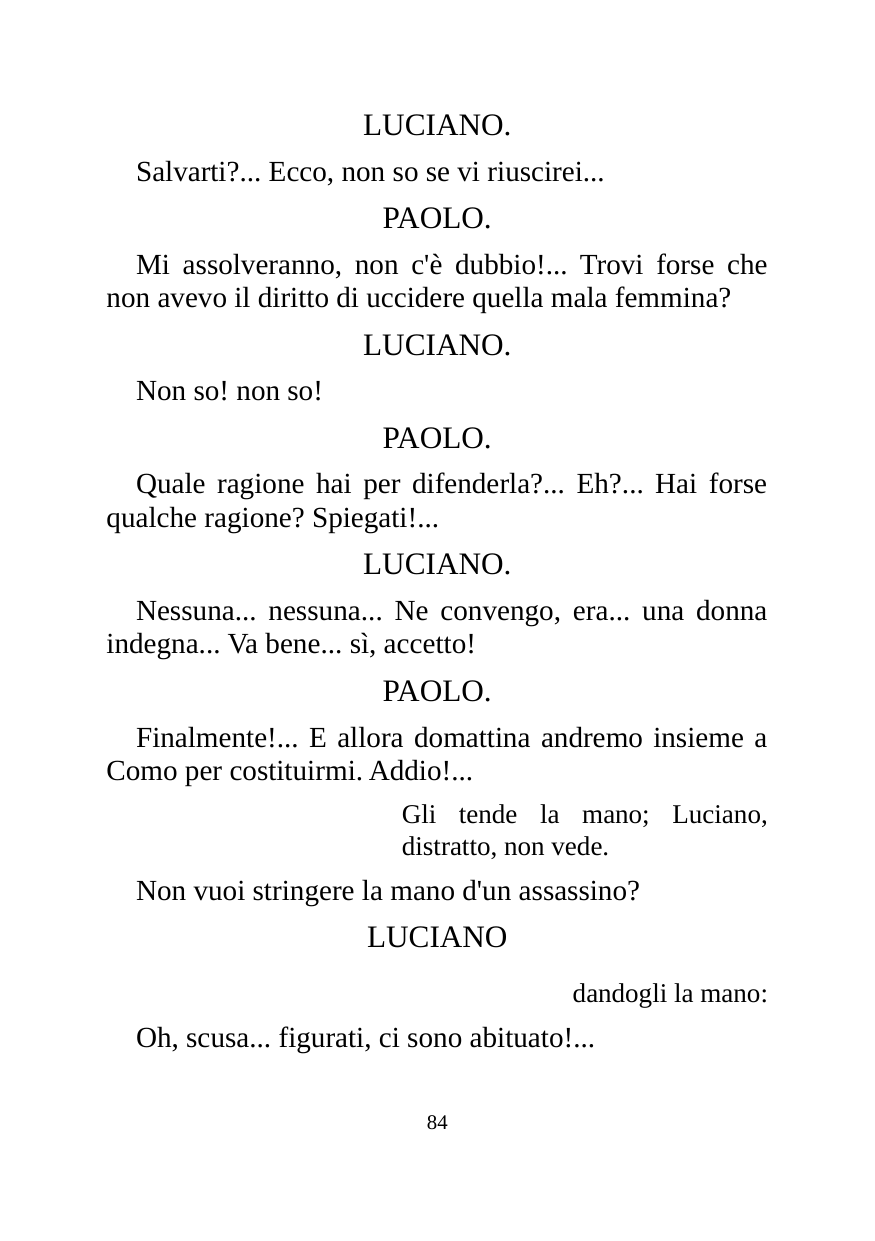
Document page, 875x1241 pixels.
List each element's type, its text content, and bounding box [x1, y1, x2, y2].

text PAOLO. [106, 419, 768, 455]
text Non so! non so! [106, 373, 768, 407]
text LUCIANO. [106, 106, 768, 142]
text Finalmente!... E allora domattina andremo insieme a Como per costituirmi. Addio!... [106, 720, 768, 787]
text PAOLO. [106, 672, 768, 708]
text Salvarti?... Ecco, non so se vi riuscirei... [106, 154, 768, 187]
text Nessuna... nessuna... Ne convengo, era... una donna indegna... Va bene... sì, accetto! [106, 593, 768, 660]
text PAOLO. [106, 199, 768, 235]
text Non vuoi stringere la mano d'un assassino? [106, 873, 768, 906]
text Oh, scusa... figurati, ci sono abituato!... [106, 1020, 768, 1054]
text dandogli la mano: [402, 977, 768, 1008]
text Gli tende la mano; Luciano, distratto, non vede. [402, 798, 768, 861]
text Quale ragione hai per difenderla?... Eh?... Hai forse qualche ragione? Spiegati!... [106, 467, 768, 534]
text Mi assolveranno, non c'è dubbio!... Trovi forse che non avevo il diritto di uccidere quella mala femmina? [106, 247, 768, 314]
text LUCIANO [106, 918, 768, 954]
text LUCIANO. [106, 326, 768, 362]
text LUCIANO. [106, 545, 768, 581]
